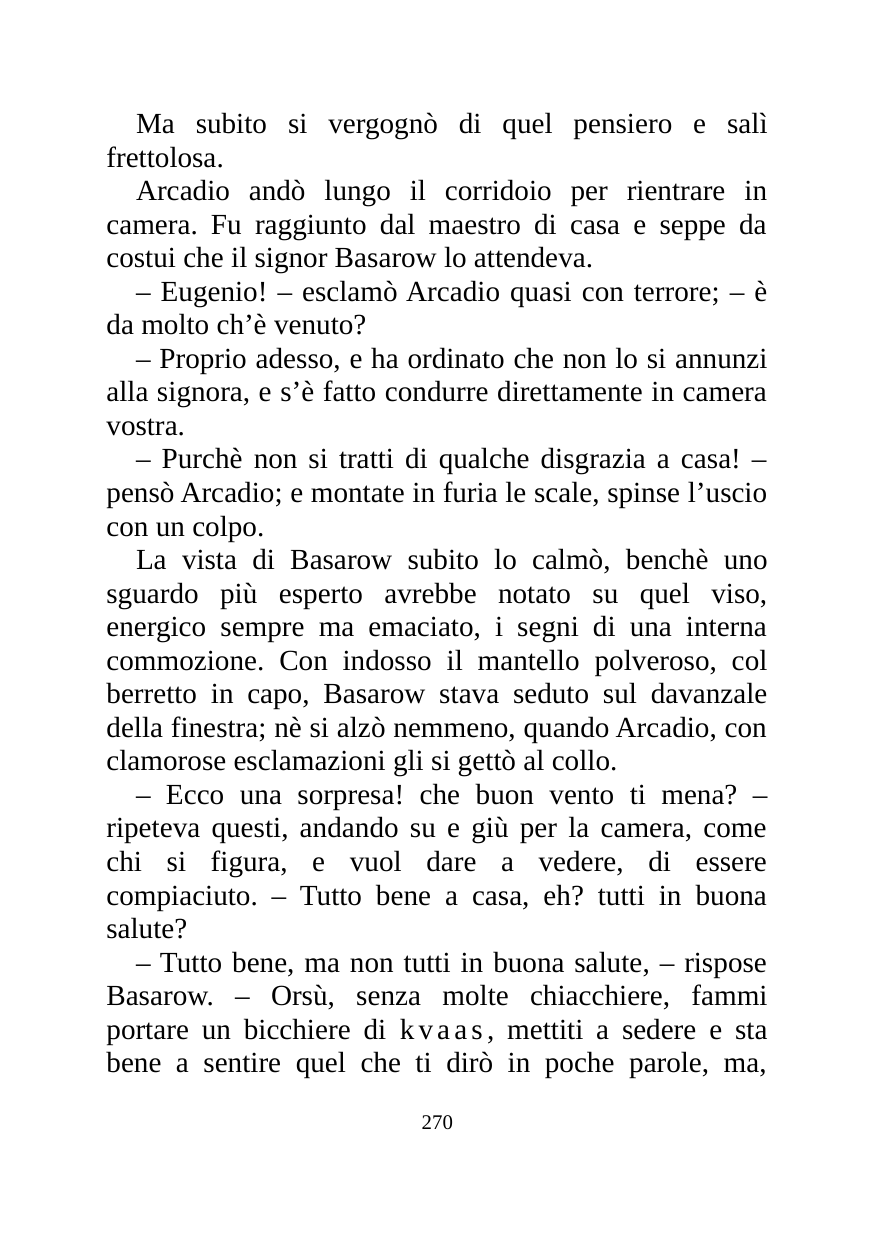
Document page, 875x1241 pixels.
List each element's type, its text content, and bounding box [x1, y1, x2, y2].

text La vista di Basarow subito lo calmò, benchè uno sguardo più esperto avrebbe notato su quel viso, energico sempre ma emaciato, i segni di una interna commozione. Con indosso il mantello polveroso, col berretto in capo, Basarow stava seduto sul davanzale della finestra; nè si alzò nemmeno, quando Arcadio, con clamorose esclamazioni gli si gettò al collo. [106, 542, 768, 777]
text – Proprio adesso, e ha ordinato che non lo si annunzi alla signora, e s’è fatto condurre direttamente in camera vostra. [106, 341, 768, 442]
text Ma subito si vergognò di quel pensiero e salì frettolosa. [106, 106, 768, 173]
text – Ecco una sorpresa! che buon vento ti mena? – ripeteva questi, andando su e giù per la camera, come chi si figura, e vuol dare a vedere, di essere compiaciuto. – Tutto bene a casa, eh? tutti in buona salute? [106, 777, 768, 945]
text – Tutto bene, ma non tutti in buona salute, – rispose Basarow. – Orsù, senza molte chiacchiere, fammi portare un bicchiere di kvaas, mettiti a sedere e sta bene a sentire quel che ti dirò in poche parole, ma, [106, 945, 768, 1079]
text – Purchè non si tratti di qualche disgrazia a casa! – pensò Arcadio; e montate in furia le scale, spinse l’uscio con un colpo. [106, 442, 768, 542]
text – Eugenio! – esclamò Arcadio quasi con terrore; – è da molto ch’è venuto? [106, 274, 768, 341]
text Arcadio andò lungo il corridoio per rientrare in camera. Fu raggiunto dal maestro di casa e seppe da costui che il signor Basarow lo attendeva. [106, 173, 768, 274]
